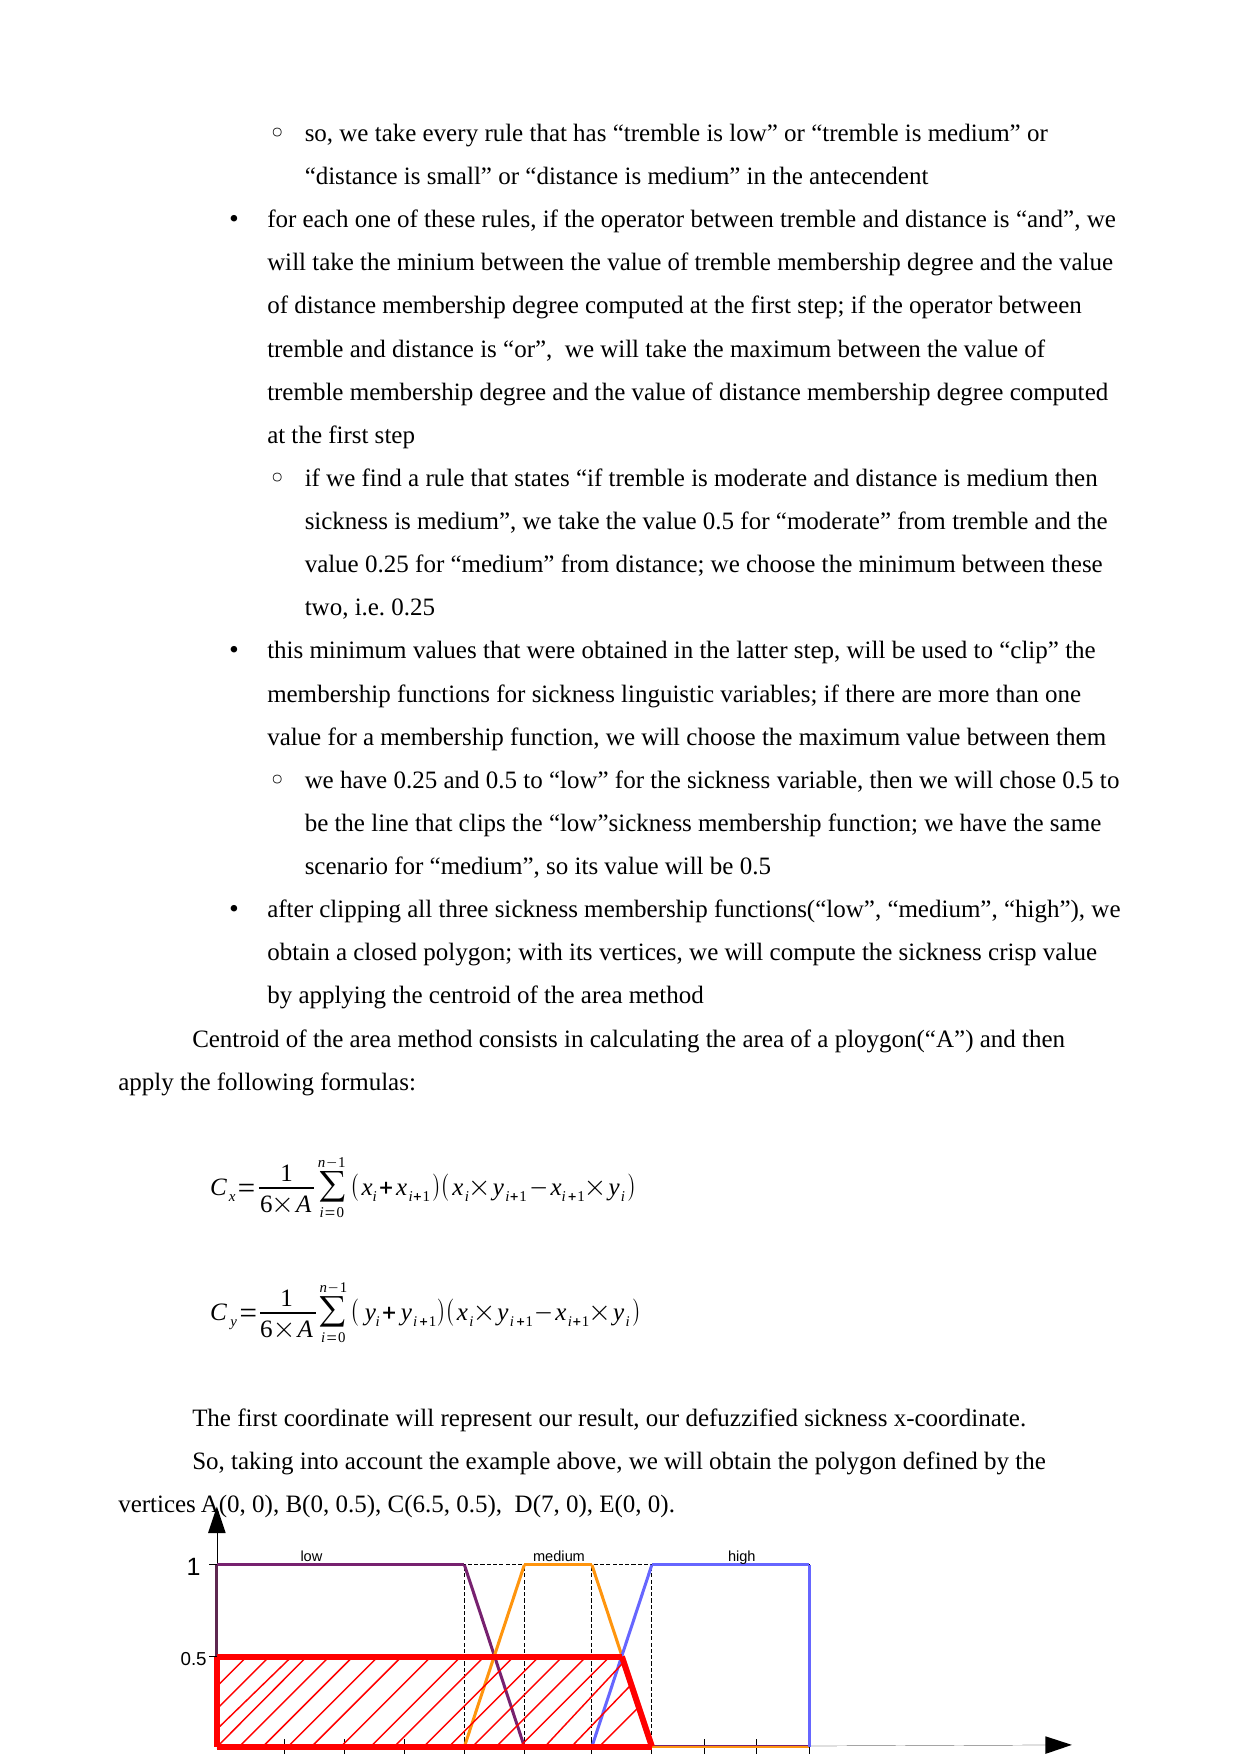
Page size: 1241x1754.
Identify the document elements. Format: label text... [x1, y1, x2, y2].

list for each one of these rules, if the operator between tremble and distance is “and”, we will take the minium between the value of tremble membership degree and the value of distance membership degree computed at the first step; if the operator between tremble and distance is “or”, we will take the maximum between the value of tremble membership degree and the value of distance membership degree computed at the first step [229, 204, 1122, 449]
list this minimum values that were obtained in the latter step, will be used to “clip” the membership functions for sickness linguistic variables; if there are more than one value for a membership function, we will choose the maximum value between them [229, 636, 1122, 751]
text So, taking into account the example above, we will obtain the polygon defined by the vertices A(0, 0), B(0, 0.5), C(6.5, 0.5), D(7, 0), E(0, 0). [118, 1446, 1122, 1518]
text Centroid of the area method consists in calculating the area of a ploygon(“A”) and then apply the following formulas: [118, 1024, 1122, 1096]
list so, we take every rule that has “tremble is low” or “tremble is medium” or “distance is small” or “distance is medium” in the antecendent [267, 118, 1122, 190]
text The first coordinate will represent our result, our defuzzified sickness x-coordinate. [118, 1403, 1122, 1432]
list we have 0.25 and 0.5 to “low” for the sickness variable, then we will chose 0.5 to be the line that clips the “low”sickness membership function; we have the same scenario for “medium”, so its value will be 0.5 [267, 765, 1122, 880]
list if we find a rule that states “if tremble is moderate and distance is medium then sickness is medium”, we take the value 0.5 for “moderate” from tremble and the value 0.25 for “medium” from distance; we choose the minimum between these two, i.e. 0.25 [267, 463, 1122, 621]
list after clipping all three sickness membership functions(“low”, “medium”, “high”), we obtain a closed polygon; with its vertices, we will compute the sickness crisp value by applying the centroid of the area method [229, 894, 1122, 1009]
